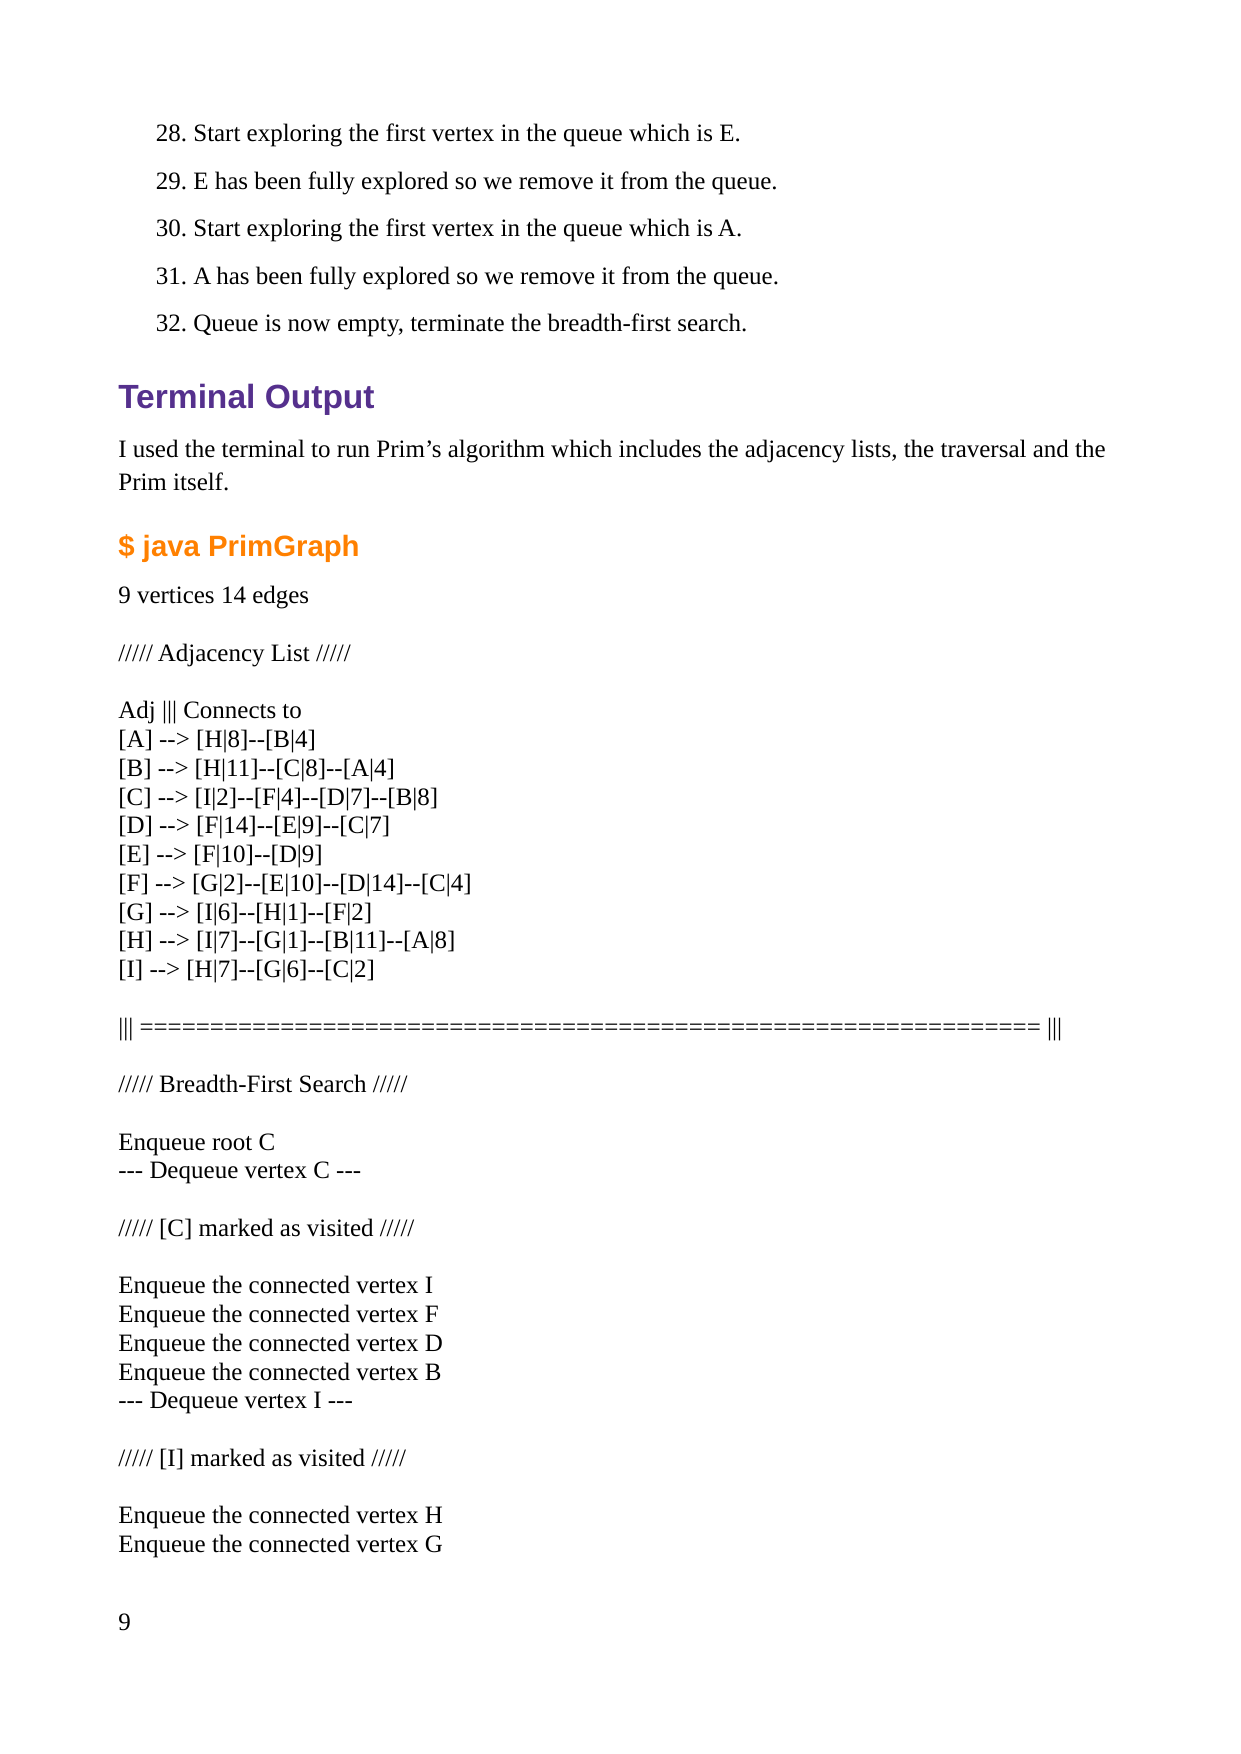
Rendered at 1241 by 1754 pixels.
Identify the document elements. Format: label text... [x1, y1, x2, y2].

text Enqueue the connected vertex I [118, 1270, 1122, 1299]
text --- Dequeue vertex I --- [118, 1385, 1122, 1414]
list Queue is now empty, terminate the breadth-first search. [156, 308, 1122, 337]
text [F] --> [G|2]--[E|10]--[D|14]--[C|4] [118, 868, 1122, 897]
text --- Dequeue vertex C --- [118, 1155, 1122, 1184]
text [C] --> [I|2]--[F|4]--[D|7]--[B|8] [118, 782, 1122, 810]
list A has been fully explored so we remove it from the queue. [156, 261, 1122, 290]
text Enqueue the connected vertex B [118, 1357, 1122, 1385]
text [G] --> [I|6]--[H|1]--[F|2] [118, 897, 1122, 925]
text 9 vertices 14 edges [118, 580, 1122, 609]
text [B] --> [H|11]--[C|8]--[A|4] [118, 753, 1122, 782]
text [E] --> [F|10]--[D|9] [118, 839, 1122, 868]
text ///// Adjacency List ///// [118, 638, 1122, 667]
text ///// Breadth-First Search ///// [118, 1069, 1122, 1098]
text Enqueue the connected vertex G [118, 1529, 1122, 1558]
text Enqueue the connected vertex F [118, 1299, 1122, 1328]
text [D] --> [F|14]--[E|9]--[C|7] [118, 810, 1122, 839]
list Start exploring the first vertex in the queue which is A. [156, 213, 1122, 242]
text Adj ||| Connects to [118, 695, 1122, 724]
text ||| ================================================================ ||| [118, 1012, 1122, 1040]
text [I] --> [H|7]--[G|6]--[C|2] [118, 954, 1122, 983]
list E has been fully explored so we remove it from the queue. [156, 166, 1122, 194]
text Enqueue the connected vertex H [118, 1500, 1122, 1529]
text ///// [I] marked as visited ///// [118, 1443, 1122, 1472]
text Enqueue the connected vertex D [118, 1328, 1122, 1357]
subtitle $ java PrimGraph [118, 529, 1122, 563]
list Start exploring the first vertex in the queue which is E. [156, 118, 1122, 147]
text ///// [C] marked as visited ///// [118, 1213, 1122, 1242]
text [H] --> [I|7]--[G|1]--[B|11]--[A|8] [118, 925, 1122, 954]
text [A] --> [H|8]--[B|4] [118, 724, 1122, 753]
subtitle Terminal Output [118, 377, 1122, 416]
text Enqueue root C [118, 1127, 1122, 1155]
text I used the terminal to run Prim’s algorithm which includes the adjacency lists, the traversal and the Prim itself. [118, 434, 1122, 496]
